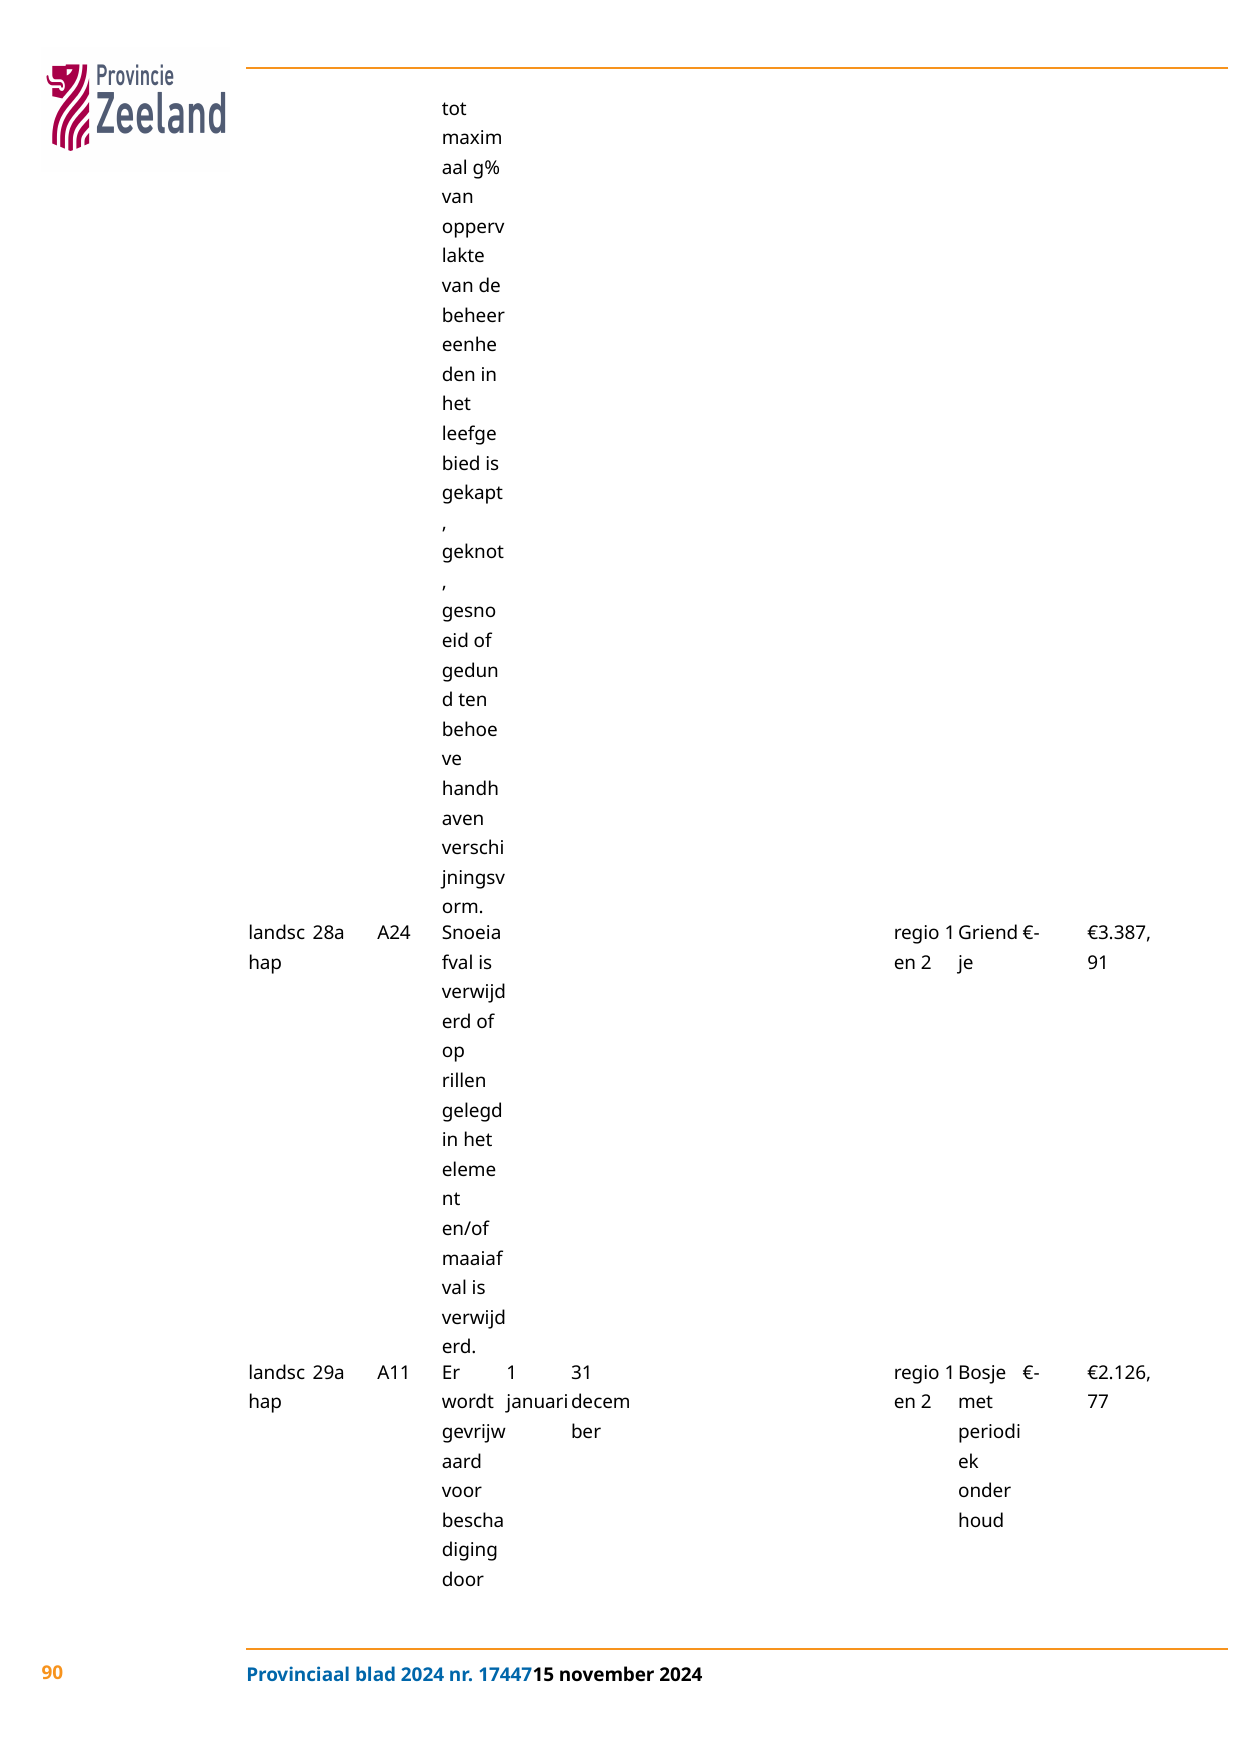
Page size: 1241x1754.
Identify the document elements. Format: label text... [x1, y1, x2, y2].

table_cell [635, 95, 700, 919]
table_cell [571, 95, 635, 919]
table_cell €- [1023, 919, 1087, 1359]
table_cell [313, 95, 377, 919]
table_cell [1023, 95, 1087, 919]
table_cell landschap [248, 1359, 312, 1592]
table_cell [894, 95, 958, 919]
table_cell A24 [377, 919, 442, 1359]
table_cell €- [1023, 1359, 1087, 1592]
table_cell [958, 95, 1022, 919]
table_cell 28a [313, 919, 377, 1359]
table_cell [700, 95, 764, 919]
table_cell [1087, 95, 1152, 919]
table_cell A11 [377, 1359, 442, 1592]
table_cell Griendje [958, 919, 1022, 1359]
table_cell regio 1 en 2 [894, 919, 958, 1359]
table_cell €3.387,91 [1087, 919, 1152, 1359]
table_cell [829, 919, 893, 1359]
table_cell Er wordt gevrijwaard voor beschadiging door [442, 1359, 506, 1592]
table_cell [377, 95, 442, 919]
table_cell landschap [248, 919, 312, 1359]
table_cell [506, 95, 571, 919]
table_cell [764, 95, 829, 919]
table_cell [506, 919, 571, 1359]
table_cell [635, 1359, 700, 1592]
table_cell [571, 919, 635, 1359]
table_cell €2.126,77 [1087, 1359, 1152, 1592]
table_cell Snoeiafval is verwijderd of op rillen gelegd in het element en/of maaiafval is verwijderd. [442, 919, 506, 1359]
table_cell [829, 95, 893, 919]
table_cell [764, 1359, 829, 1592]
table_cell [829, 1359, 893, 1592]
table_cell tot maximaal g% van oppervlakte van de beheereenheden in het leefgebied is gekapt, geknot, gesnoeid of gedund ten behoeve handhaven verschijningsvorm. [442, 95, 506, 919]
table_cell 31 december [571, 1359, 635, 1592]
table_cell 29a [313, 1359, 377, 1592]
table_cell [700, 1359, 764, 1592]
table_cell [764, 919, 829, 1359]
table_cell regio 1 en 2 [894, 1359, 958, 1592]
table_cell 1 januari [506, 1359, 571, 1592]
table_cell [635, 919, 700, 1359]
table_cell Bosje met periodiek onderhoud [958, 1359, 1022, 1592]
picture [41, 47, 231, 172]
table_cell [248, 95, 312, 919]
table_cell [700, 919, 764, 1359]
